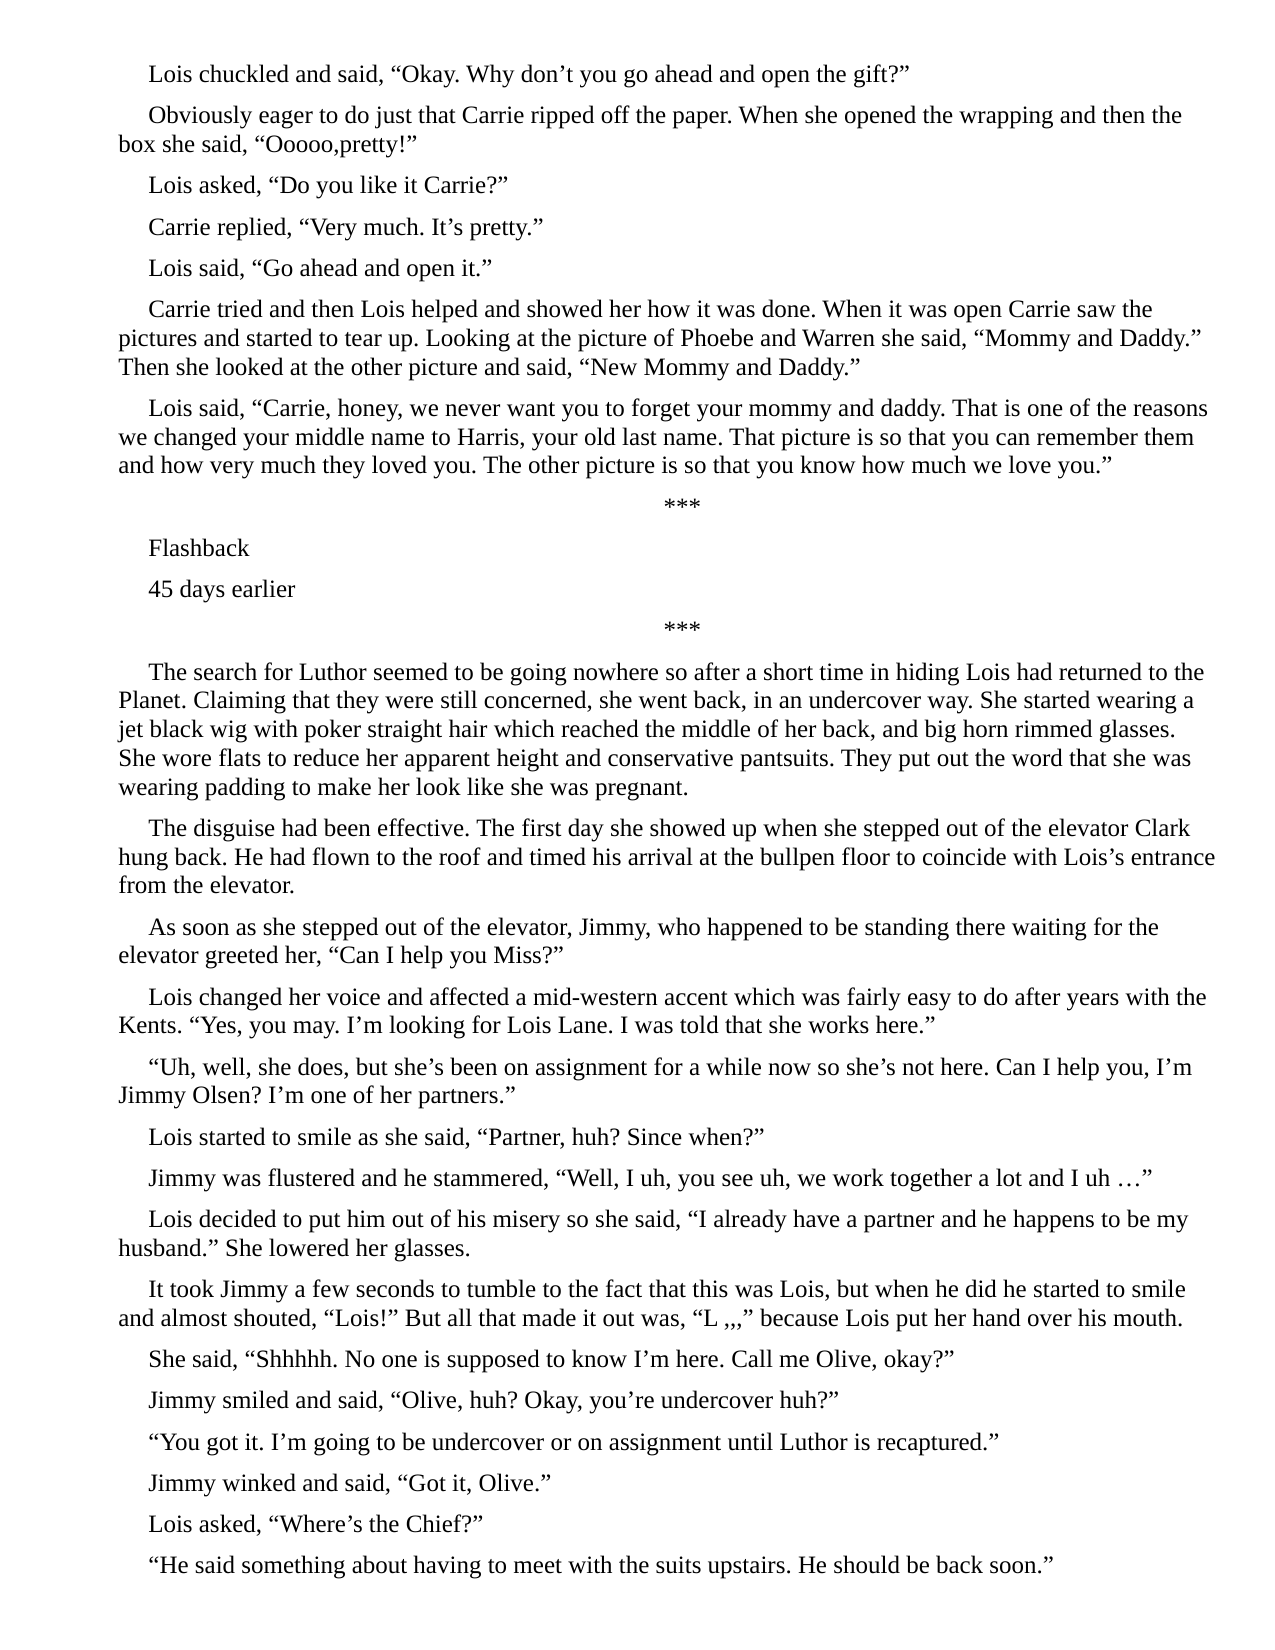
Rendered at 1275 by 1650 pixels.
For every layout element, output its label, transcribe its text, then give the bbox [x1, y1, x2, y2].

text The search for Luthor seemed to be going nowhere so after a short time in hiding Lois had returned to the Planet. Claiming that they were still concerned, she went back, in an undercover way. She started wearing a jet black wig with poker straight hair which reached the middle of her back, and big horn rimmed glasses. She wore flats to reduce her apparent height and conservative pantsuits. They put out the word that she was wearing padding to make her look like she was pregnant. [118, 657, 1216, 800]
text Carrie replied, “Very much. It’s pretty.” [118, 212, 1216, 240]
text Lois decided to put him out of his misery so she said, “I already have a partner and he happens to be my husband.” She lowered her glasses. [118, 1204, 1216, 1262]
text *** [118, 492, 1216, 520]
text As soon as she stepped out of the elevator, Jimmy, who happened to be standing there waiting for the elevator greeted her, “Can I help you Miss?” [118, 912, 1216, 969]
text Carrie tried and then Lois helped and showed her how it was done. When it was open Carrie saw the pictures and started to tear up. Looking at the picture of Phoebe and Warren she said, “Mommy and Daddy.” Then she looked at the other picture and said, “New Mommy and Daddy.” [118, 294, 1216, 380]
text Jimmy was flustered and he stammered, “Well, I uh, you see uh, we work together a lot and I uh …” [118, 1163, 1216, 1192]
text Lois asked, “Where’s the Chief?” [118, 1509, 1216, 1538]
text Lois said, “Carrie, honey, we never want you to forget your mommy and daddy. That is one of the reasons we changed your middle name to Harris, your old last name. That picture is so that you can remember them and how very much they loved you. The other picture is so that you know how much we love you.” [118, 393, 1216, 479]
text Lois asked, “Do you like it Carrie?” [118, 170, 1216, 199]
text 45 days earlier [118, 574, 1216, 603]
text “He said something about having to meet with the suits upstairs. He should be back soon.” [118, 1550, 1216, 1579]
text “Uh, well, she does, but she’s been on assignment for a while now so she’s not here. Can I help you, I’m Jimmy Olsen? I’m one of her partners.” [118, 1052, 1216, 1109]
text She said, “Shhhhh. No one is supposed to know I’m here. Call me Olive, okay?” [118, 1344, 1216, 1373]
text Lois chuckled and said, “Okay. Why don’t you go ahead and open the gift?” [118, 59, 1216, 88]
text Lois changed her voice and affected a mid-western accent which was fairly easy to do after years with the Kents. “Yes, you may. I’m looking for Lois Lane. I was told that she works here.” [118, 982, 1216, 1039]
text Lois started to smile as she said, “Partner, huh? Since when?” [118, 1122, 1216, 1150]
text Jimmy smiled and said, “Olive, huh? Okay, you’re undercover huh?” [118, 1385, 1216, 1414]
text Flashback [118, 533, 1216, 562]
text Obviously eager to do just that Carrie ripped off the paper. When she opened the wrapping and then the box she said, “Ooooo,pretty!” [118, 100, 1216, 158]
text *** [118, 615, 1216, 644]
text It took Jimmy a few seconds to tumble to the fact that this was Lois, but when he did he started to smile and almost shouted, “Lois!” But all that made it out was, “L ,,,” because Lois put her hand over his mouth. [118, 1274, 1216, 1332]
text Lois said, “Go ahead and open it.” [118, 253, 1216, 282]
text Jimmy winked and said, “Got it, Olive.” [118, 1468, 1216, 1497]
text “You got it. I’m going to be undercover or on assignment until Luthor is recaptured.” [118, 1427, 1216, 1455]
text The disguise had been effective. The first day she showed up when she stepped out of the elevator Clark hung back. He had flown to the roof and timed his arrival at the bullpen floor to coincide with Lois’s entrance from the elevator. [118, 813, 1216, 899]
